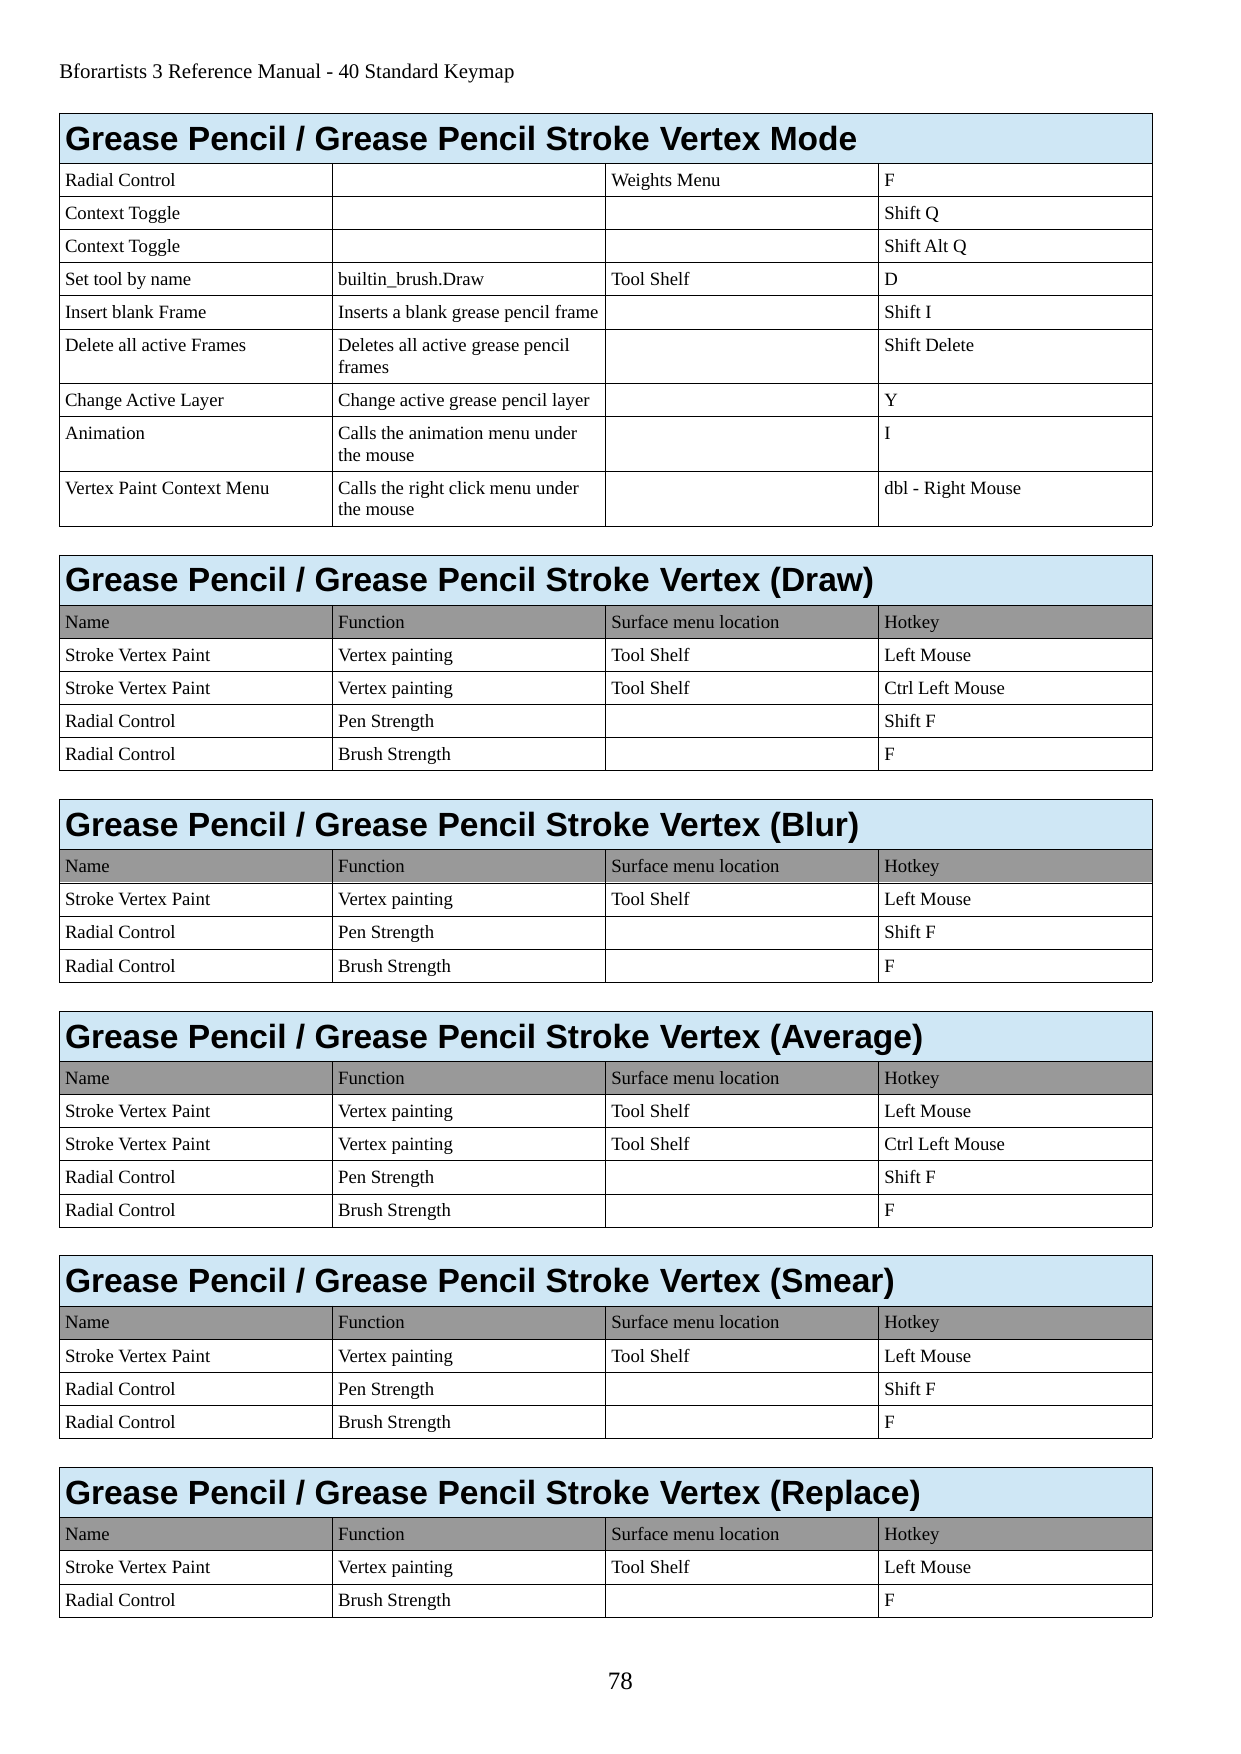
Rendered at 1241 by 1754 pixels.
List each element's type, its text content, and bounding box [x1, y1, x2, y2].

table_cell Stroke Vertex Paint [60, 639, 332, 671]
table_cell Vertex painting [333, 1095, 605, 1127]
table_cell Radial Control [60, 738, 332, 770]
table_header Grease Pencil / Grease Pencil Stroke Vertex (Smear) [60, 1256, 1152, 1306]
table_cell Vertex painting [333, 672, 605, 704]
table_cell [333, 197, 605, 229]
table_cell Ctrl Left Mouse [879, 1128, 1152, 1160]
table_cell [606, 296, 878, 328]
table_cell I [879, 417, 1152, 471]
table_cell Function [333, 1062, 605, 1094]
table_cell Radial Control [60, 1406, 332, 1438]
table_cell Vertex painting [333, 1340, 605, 1372]
table_cell F [879, 950, 1152, 982]
table_cell Tool Shelf [606, 263, 878, 295]
table_cell Inserts a blank grease pencil frame [333, 296, 605, 328]
table_cell Tool Shelf [606, 1095, 878, 1127]
table_cell Left Mouse [879, 1340, 1152, 1372]
table_cell Tool Shelf [606, 639, 878, 671]
table_cell Left Mouse [879, 1095, 1152, 1127]
table_cell Shift F [879, 917, 1152, 949]
table_cell Left Mouse [879, 1551, 1152, 1583]
table_cell Brush Strength [333, 1585, 605, 1617]
table_cell Shift I [879, 296, 1152, 328]
table_cell Pen Strength [333, 1161, 605, 1193]
table_cell Stroke Vertex Paint [60, 1095, 332, 1127]
table_cell [606, 950, 878, 982]
table_cell Surface menu location [606, 1518, 878, 1550]
table_cell Function [333, 606, 605, 638]
table_cell Brush Strength [333, 1195, 605, 1227]
table_cell F [879, 1195, 1152, 1227]
table_cell Vertex painting [333, 639, 605, 671]
table_cell [606, 197, 878, 229]
table_cell Context Toggle [60, 230, 332, 262]
table_cell Tool Shelf [606, 884, 878, 916]
table_cell Left Mouse [879, 639, 1152, 671]
table_cell Function [333, 1307, 605, 1339]
table_cell Shift F [879, 1161, 1152, 1193]
table_cell Surface menu location [606, 606, 878, 638]
table_cell [606, 330, 878, 383]
table_cell Tool Shelf [606, 1551, 878, 1583]
table_cell Hotkey [879, 850, 1152, 882]
table_cell Function [333, 1518, 605, 1550]
table_cell Calls the right click menu under the mouse [333, 472, 605, 526]
table_cell dbl - Right Mouse [879, 472, 1152, 526]
table_header Grease Pencil / Grease Pencil Stroke Vertex (Replace) [60, 1468, 1152, 1517]
table_cell Set tool by name [60, 263, 332, 295]
table_cell Y [879, 384, 1152, 416]
table_cell [606, 1406, 878, 1438]
table_cell Deletes all active grease pencil frames [333, 330, 605, 383]
table_cell [606, 417, 878, 471]
table_cell Shift Alt Q [879, 230, 1152, 262]
table_cell Name [60, 1307, 332, 1339]
table_cell F [879, 1406, 1152, 1438]
table_cell Brush Strength [333, 738, 605, 770]
table_cell [606, 1161, 878, 1193]
table_cell [606, 917, 878, 949]
table_cell Shift F [879, 705, 1152, 737]
table_cell Stroke Vertex Paint [60, 1551, 332, 1583]
table_cell Pen Strength [333, 917, 605, 949]
table_cell Shift Delete [879, 330, 1152, 383]
table_cell Radial Control [60, 1161, 332, 1193]
table_cell Brush Strength [333, 950, 605, 982]
table_cell Stroke Vertex Paint [60, 1340, 332, 1372]
table_cell Radial Control [60, 164, 332, 196]
table_cell Weights Menu [606, 164, 878, 196]
table_cell Hotkey [879, 606, 1152, 638]
table_cell Function [333, 850, 605, 882]
table_cell F [879, 164, 1152, 196]
table_header Grease Pencil / Grease Pencil Stroke Vertex (Draw) [60, 556, 1152, 605]
table_cell builtin_brush.Draw [333, 263, 605, 295]
table_cell Stroke Vertex Paint [60, 672, 332, 704]
table_cell Insert blank Frame [60, 296, 332, 328]
table_cell Name [60, 1518, 332, 1550]
table_cell [606, 705, 878, 737]
table_cell [606, 738, 878, 770]
table_cell Surface menu location [606, 1062, 878, 1094]
table_cell Radial Control [60, 1195, 332, 1227]
table_cell Calls the animation menu under the mouse [333, 417, 605, 471]
table_cell Context Toggle [60, 197, 332, 229]
table_cell [606, 1585, 878, 1617]
table_cell Stroke Vertex Paint [60, 1128, 332, 1160]
table_cell Pen Strength [333, 705, 605, 737]
table_cell [606, 230, 878, 262]
table_cell Tool Shelf [606, 672, 878, 704]
table_cell Pen Strength [333, 1373, 605, 1405]
table_cell Radial Control [60, 1373, 332, 1405]
table_cell Change Active Layer [60, 384, 332, 416]
table_cell Name [60, 1062, 332, 1094]
table_header Grease Pencil / Grease Pencil Stroke Vertex (Blur) [60, 800, 1152, 849]
table_cell Hotkey [879, 1062, 1152, 1094]
table_header Grease Pencil / Grease Pencil Stroke Vertex (Average) [60, 1012, 1152, 1061]
table_cell Hotkey [879, 1518, 1152, 1550]
table_cell [606, 384, 878, 416]
table_cell Radial Control [60, 950, 332, 982]
table_cell Vertex Paint Context Menu [60, 472, 332, 526]
table_cell Surface menu location [606, 1307, 878, 1339]
table_cell Radial Control [60, 917, 332, 949]
table_cell F [879, 1585, 1152, 1617]
table_cell Shift Q [879, 197, 1152, 229]
table_cell [606, 472, 878, 526]
table_cell Surface menu location [606, 850, 878, 882]
table_cell Vertex painting [333, 1551, 605, 1583]
table_cell Vertex painting [333, 1128, 605, 1160]
table_header Grease Pencil / Grease Pencil Stroke Vertex Mode [60, 114, 1152, 163]
table_cell Delete all active Frames [60, 330, 332, 383]
table_cell Left Mouse [879, 884, 1152, 916]
table_cell [333, 164, 605, 196]
table_cell [606, 1195, 878, 1227]
table_cell Shift F [879, 1373, 1152, 1405]
table_cell Stroke Vertex Paint [60, 884, 332, 916]
table_cell Change active grease pencil layer [333, 384, 605, 416]
table_cell Radial Control [60, 1585, 332, 1617]
table_cell Animation [60, 417, 332, 471]
table_cell [333, 230, 605, 262]
table_cell Ctrl Left Mouse [879, 672, 1152, 704]
table_cell Tool Shelf [606, 1340, 878, 1372]
table_cell F [879, 738, 1152, 770]
table_cell [606, 1373, 878, 1405]
table_cell Name [60, 850, 332, 882]
table_cell Brush Strength [333, 1406, 605, 1438]
table_cell Hotkey [879, 1307, 1152, 1339]
table_cell Name [60, 606, 332, 638]
table_cell D [879, 263, 1152, 295]
table_cell Tool Shelf [606, 1128, 878, 1160]
table_cell Radial Control [60, 705, 332, 737]
table_cell Vertex painting [333, 884, 605, 916]
